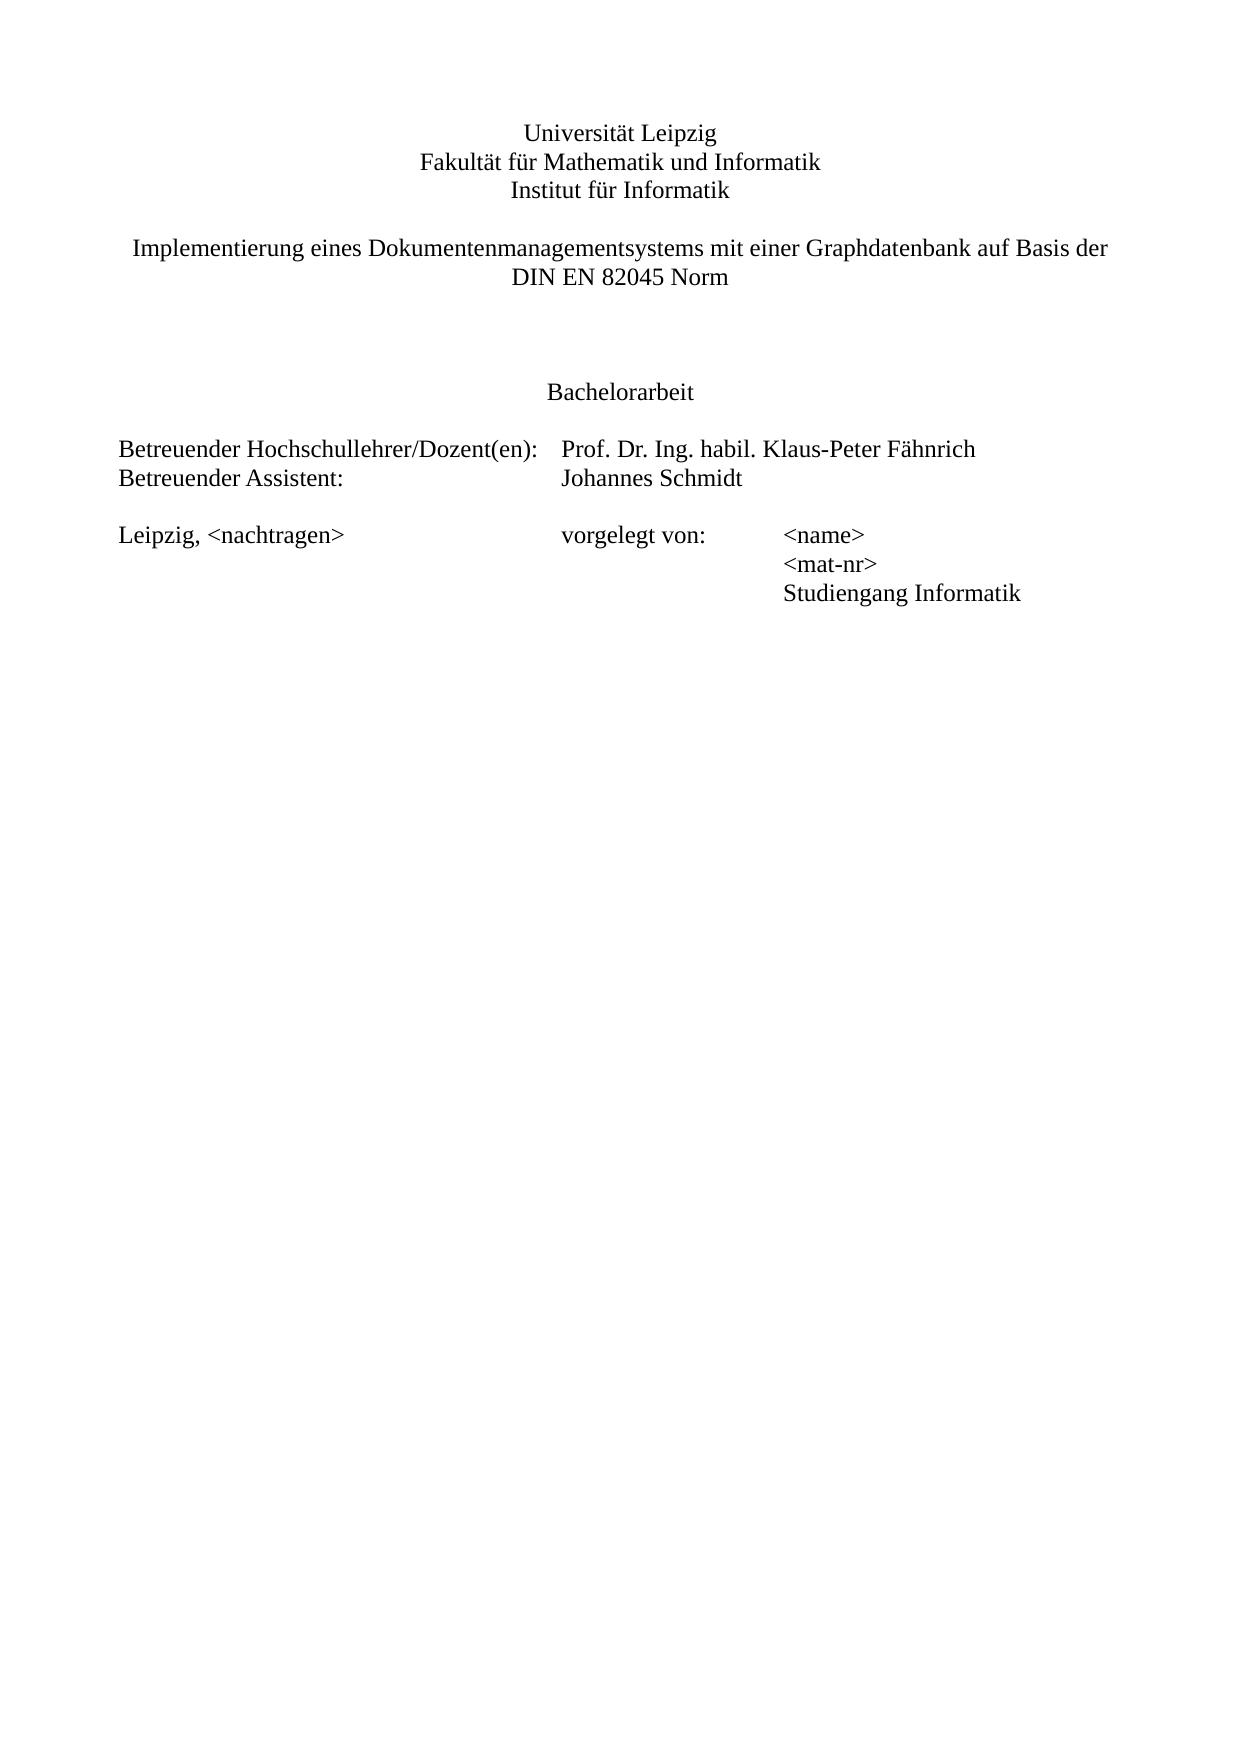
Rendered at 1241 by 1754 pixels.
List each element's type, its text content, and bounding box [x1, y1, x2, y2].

text Fakultät für Mathematik und Informatik [118, 147, 1122, 176]
text Betreuender Assistent: Johannes Schmidt [118, 463, 1122, 492]
text Studiengang Informatik [118, 578, 1122, 607]
text Implementierung eines Dokumentenmanagementsystems mit einer Graphdatenbank auf Basis der DIN EN 82045 Norm [118, 233, 1122, 291]
text Universität Leipzig [118, 118, 1122, 147]
text Betreuender Hochschullehrer/Dozent(en): Prof. Dr. Ing. habil. Klaus-Peter Fähnrich [118, 434, 1122, 463]
text Institut für Informatik [118, 176, 1122, 204]
text Leipzig, <nachtragen> vorgelegt von: <name> [118, 521, 1122, 549]
text Bachelorarbeit [118, 377, 1122, 406]
text <mat-nr> [118, 549, 1122, 578]
